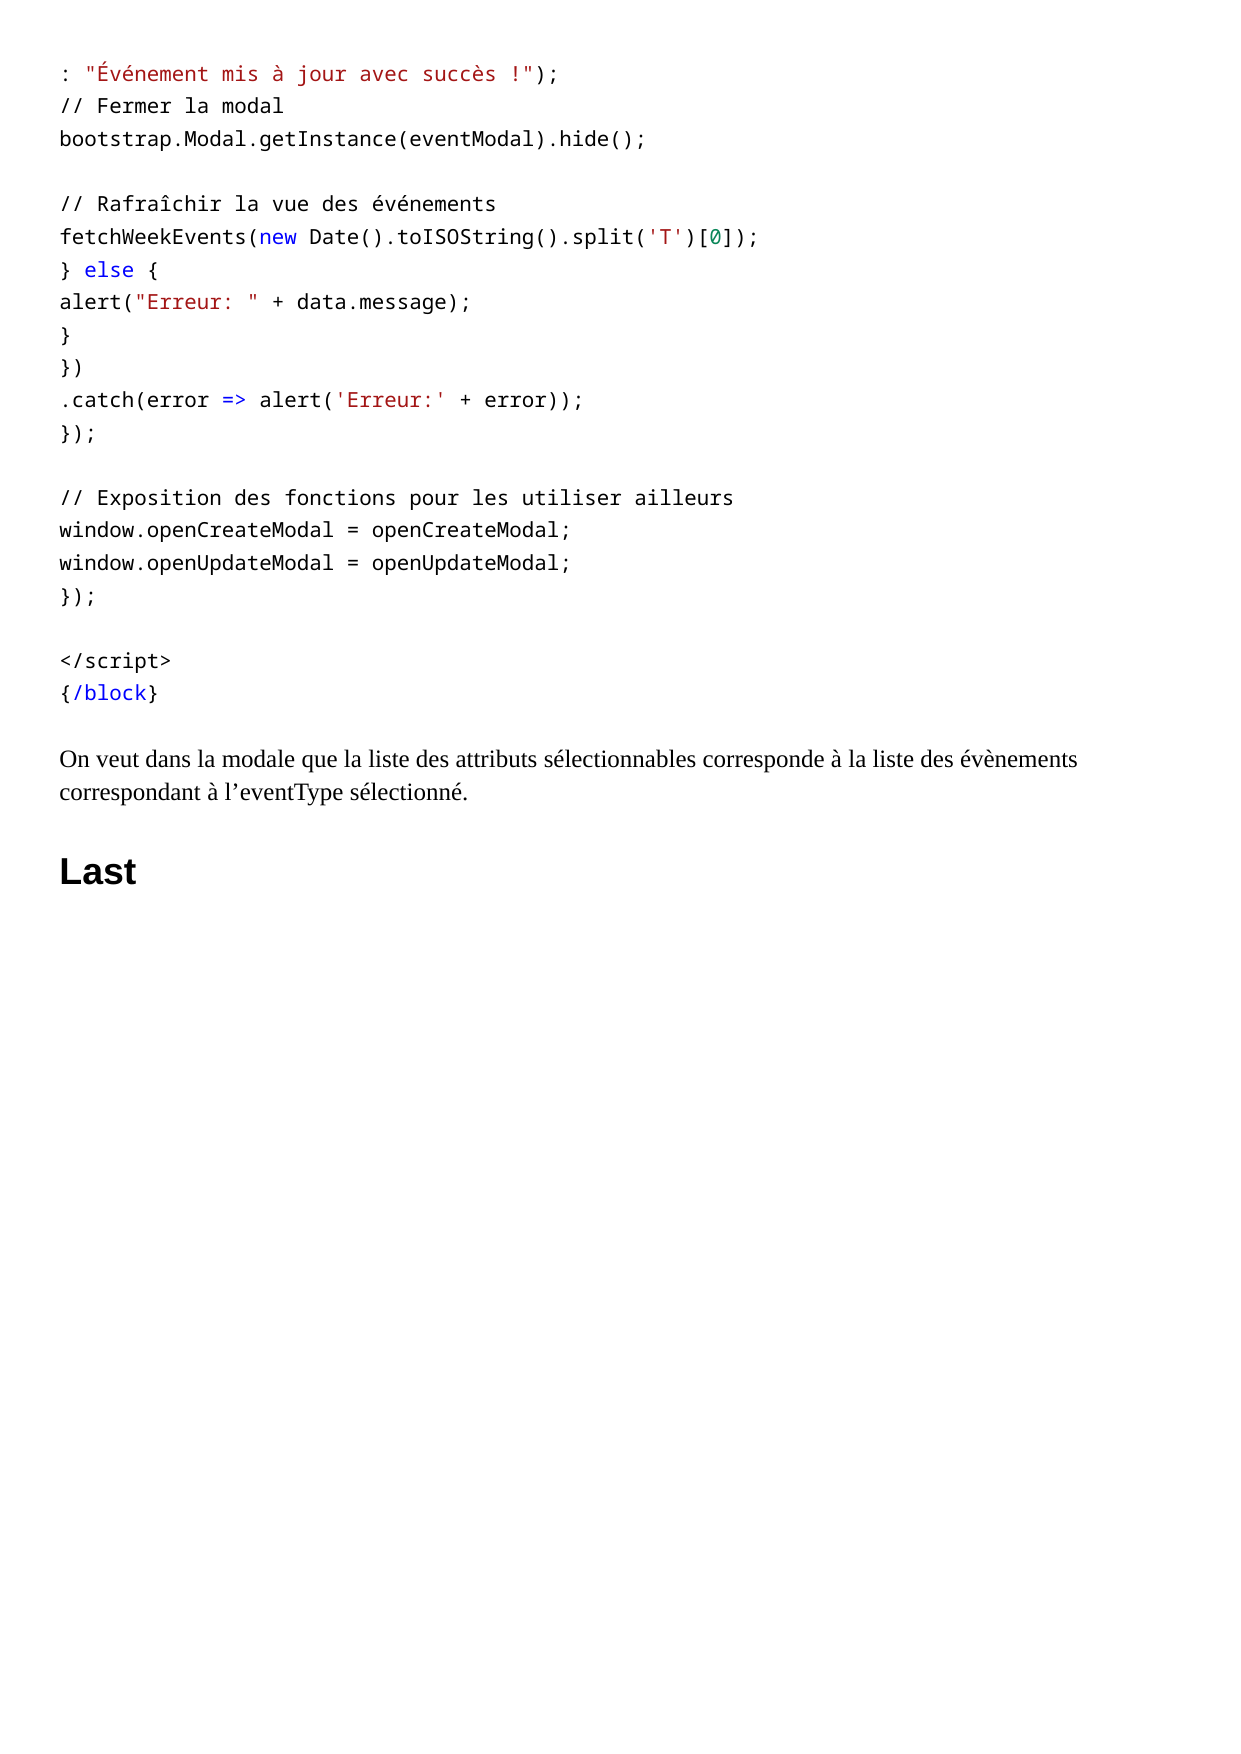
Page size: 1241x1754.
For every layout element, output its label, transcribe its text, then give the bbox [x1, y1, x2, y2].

text {/block} [59, 678, 1181, 707]
text // Rafraîchir la vue des événements [59, 189, 1181, 218]
text // Fermer la modal [59, 92, 1181, 120]
text window.openUpdateModal = openUpdateModal; [59, 548, 1181, 577]
text window.openCreateModal = openCreateModal; [59, 516, 1181, 544]
text // Exposition des fonctions pour les utiliser ailleurs [59, 483, 1181, 511]
text fetchWeekEvents(new Date().toISOString().split('T')[0]); [59, 222, 1181, 251]
text </script> [59, 646, 1181, 674]
text } [59, 320, 1181, 348]
text }) [59, 352, 1181, 381]
text } else { [59, 255, 1181, 283]
text bootstrap.Modal.getInstance(eventModal).hide(); [59, 124, 1181, 153]
text }); [59, 581, 1181, 609]
text .catch(error => alert('Erreur:' + error)); [59, 385, 1181, 413]
text }); [59, 418, 1181, 446]
subtitle Last [59, 849, 1181, 892]
text : "Événement mis à jour avec succès !"); [59, 59, 1181, 87]
text alert("Erreur: " + data.message); [59, 287, 1181, 316]
text On veut dans la modale que la liste des attributs sélectionnables corresponde à la liste des évènements correspondant à l’eventType sélectionné. [59, 744, 1181, 806]
